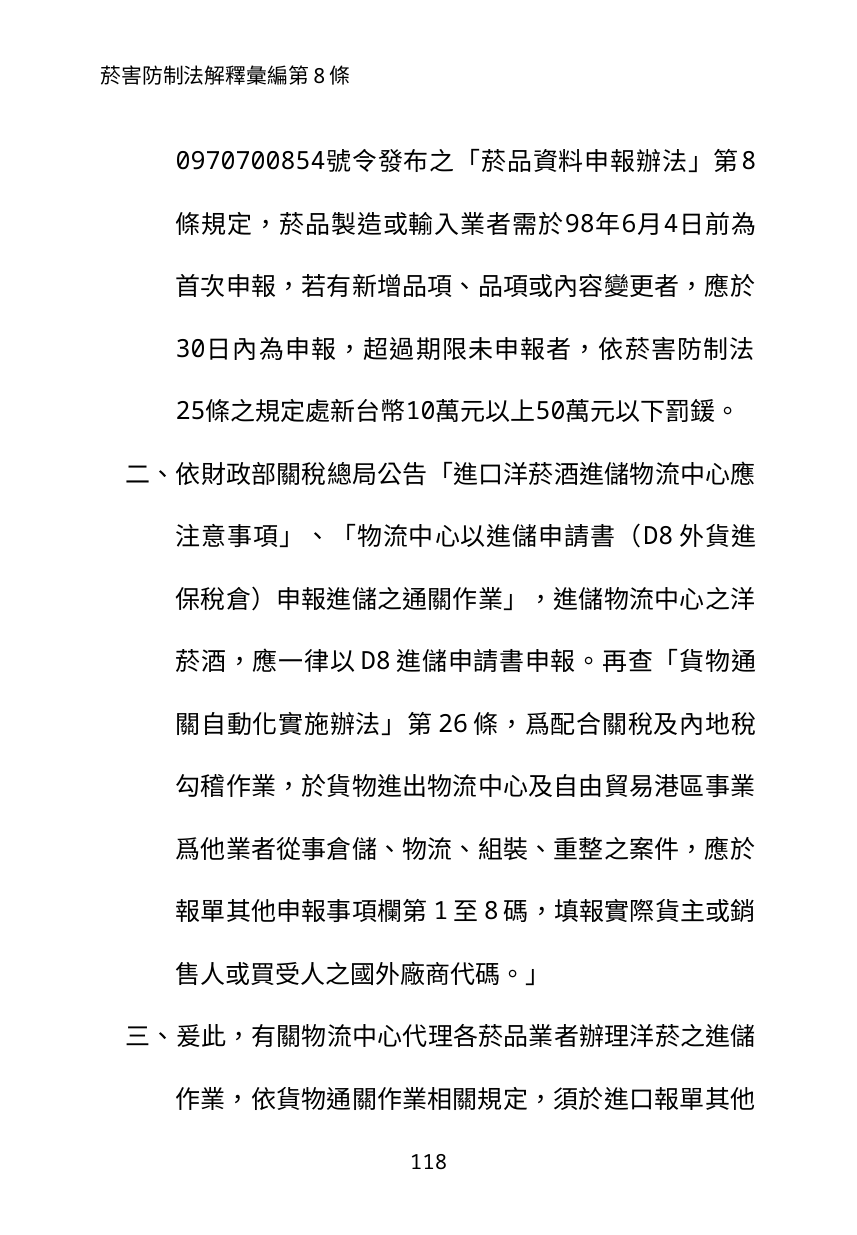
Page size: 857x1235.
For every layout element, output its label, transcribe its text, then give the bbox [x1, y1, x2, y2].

list 三、爰此，有關物流中心代理各菸品業者辦理洋菸之進儲作業，依貨物通關作業相關規定，須於進口報單其他 [125, 993, 756, 1118]
list 二、依財政部關稅總局公告「進口洋菸酒進儲物流中心應注意事項」、「物流中心以進儲申請書（D8外貨進保稅倉）申報進儲之通關作業」，進儲物流中心之洋菸酒，應一律以D8進儲申請書申報。再查「貨物通關自動化實施辦法」第26條，爲配合關稅及內地稅勾稽作業，於貨物進出物流中心及自由貿易港區事業爲他業者從事倉儲、物流、組裝、重整之案件，應於報單其他申報事項欄第1至8碼，填報實際貨主或銷售人或買受人之國外廠商代碼。」 [125, 431, 756, 993]
list 0970700854號令發布之「菸品資料申報辦法」第8條規定，菸品製造或輸入業者需於98年6月4日前為首次申報，若有新增品項、品項或內容變更者，應於30日內為申報，超過期限未申報者，依菸害防制法25條之規定處新台幣10萬元以上50萬元以下罰鍰。 [125, 118, 756, 431]
